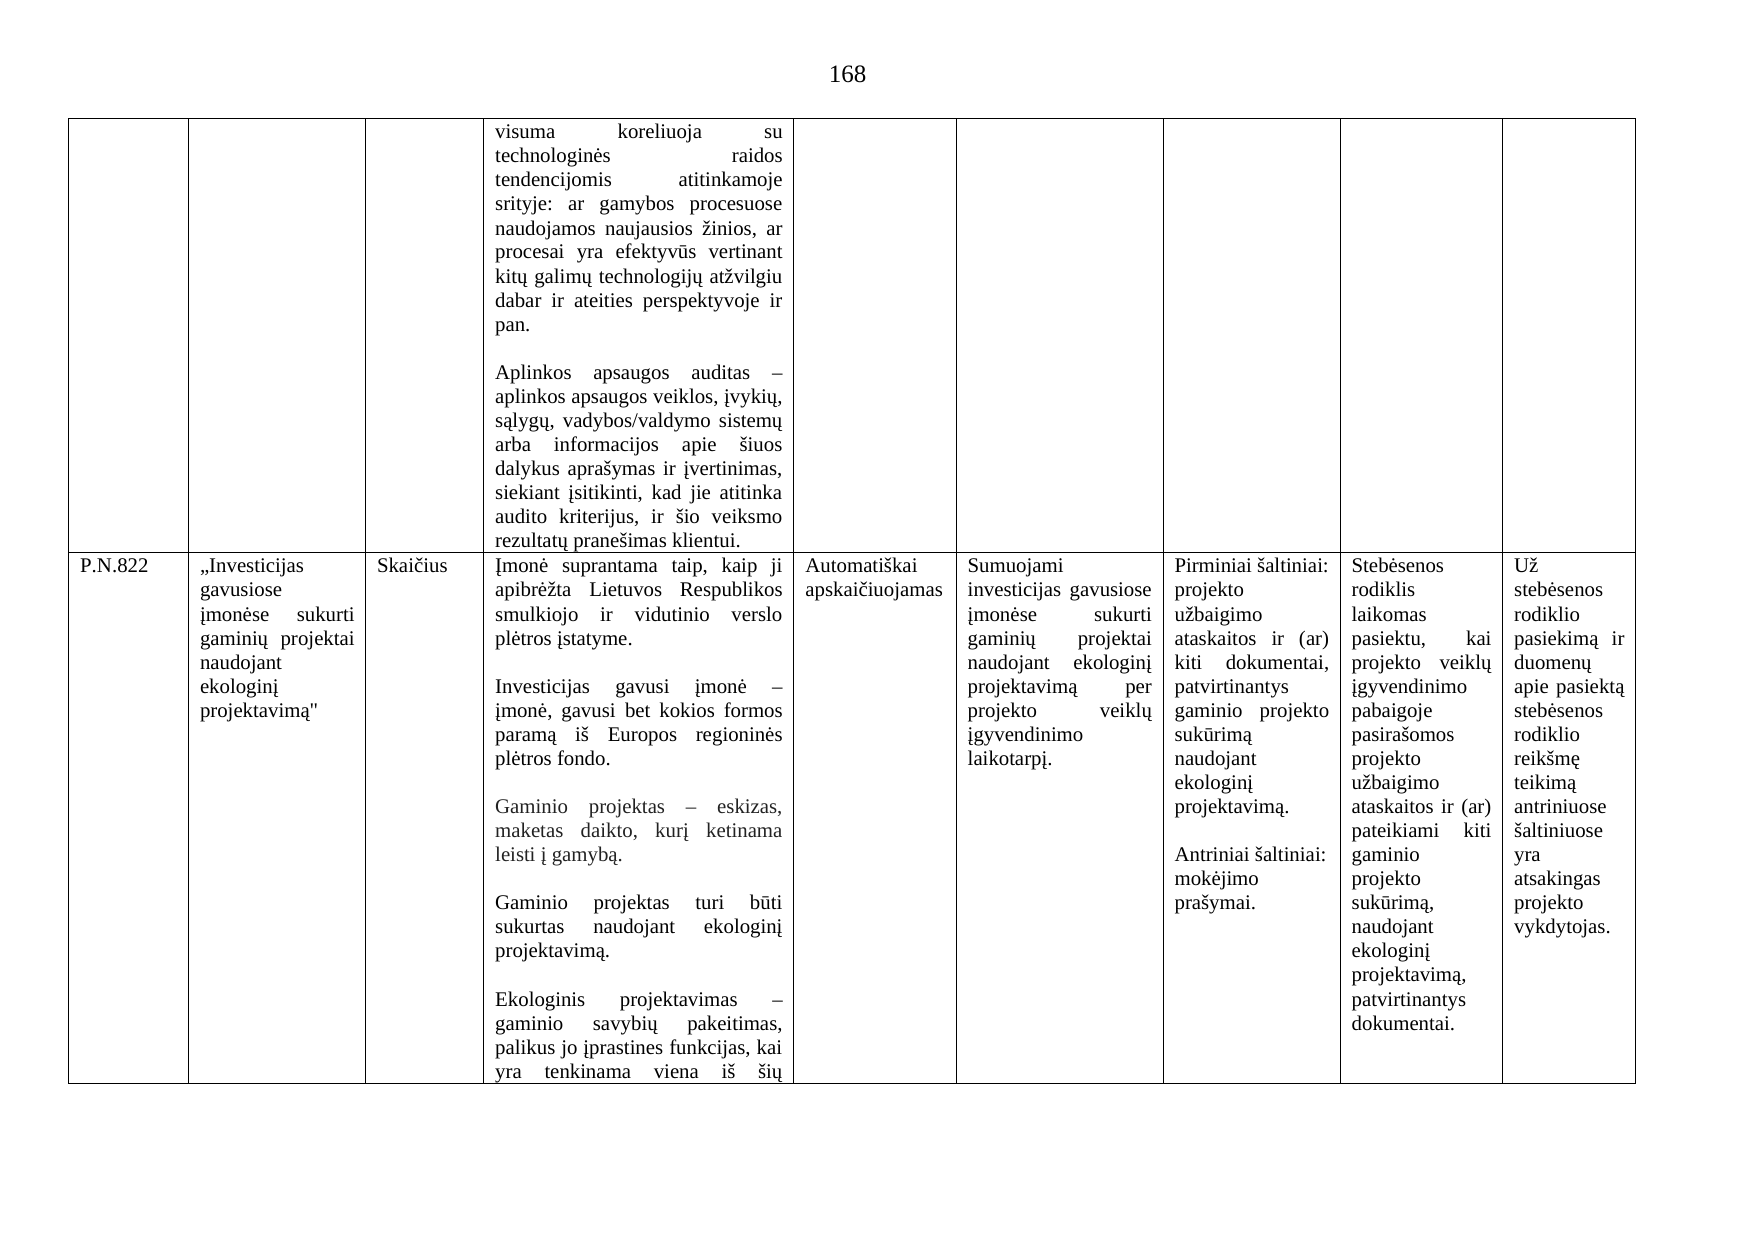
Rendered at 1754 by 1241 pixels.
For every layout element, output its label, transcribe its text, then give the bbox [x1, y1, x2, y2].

table_cell [1503, 119, 1635, 552]
table_cell Stebėsenos rodiklis laikomas pasiektu, kai projekto veiklų įgyvendinimo pabaigoje pasirašomos projekto užbaigimo ataskaitos ir (ar) pateikiami kiti gaminio projekto sukūrimą, naudojant ekologinį projektavimą, patvirtinantys dokumentai. [1341, 553, 1502, 1083]
table_cell [69, 119, 188, 552]
table_cell [1164, 119, 1340, 552]
table_cell [957, 119, 1163, 552]
table_cell „Investicijas gavusiose įmonėse sukurti gaminių projektai naudojant ekologinį projektavimą" [189, 553, 365, 1083]
table_cell P.N.822 [69, 553, 188, 1083]
table_cell Skaičius [366, 553, 483, 1083]
table_cell [366, 119, 483, 552]
table_cell [794, 119, 956, 552]
table_cell [189, 119, 365, 552]
table_cell Už stebėsenos rodiklio pasiekimą ir duomenų apie pasiektą stebėsenos rodiklio reikšmę teikimą antriniuose šaltiniuose yra atsakingas projekto vykdytojas. [1503, 553, 1635, 1083]
table_cell visuma koreliuoja su technologinės raidos tendencijomis atitinkamoje srityje: ar gamybos procesuose naudojamos naujausios žinios, ar procesai yra efektyvūs vertinant kitų galimų technologijų atžvilgiu dabar ir ateities perspektyvoje ir pan. Aplinkos apsaugos auditas – aplinkos apsaugos veiklos, įvykių, sąlygų, vadybos/valdymo sistemų arba informacijos apie šiuos dalykus aprašymas ir įvertinimas, siekiant įsitikinti, kad jie atitinka audito kriterijus, ir šio veiksmo rezultatų pranešimas klientui. [484, 119, 793, 552]
table_cell Automatiškai apskaičiuojamas [794, 553, 956, 1083]
table_cell [1341, 119, 1502, 552]
table_cell Pirminiai šaltiniai: projekto užbaigimo ataskaitos ir (ar) kiti dokumentai, patvirtinantys gaminio projekto sukūrimą naudojant ekologinį projektavimą. Antriniai šaltiniai: mokėjimo prašymai. [1164, 553, 1340, 1083]
table_cell Sumuojami investicijas gavusiose įmonėse sukurti gaminių projektai naudojant ekologinį projektavimą per projekto veiklų įgyvendinimo laikotarpį. [957, 553, 1163, 1083]
table_cell Įmonė suprantama taip, kaip ji apibrėžta Lietuvos Respublikos smulkiojo ir vidutinio verslo plėtros įstatyme. Investicijas gavusi įmonė – įmonė, gavusi bet kokios formos paramą iš Europos regioninės plėtros fondo. Gaminio projektas – eskizas, maketas daikto, kurį ketinama leisti į gamybą. Gaminio projektas turi būti sukurtas naudojant ekologinį projektavimą. Ekologinis projektavimas – gaminio savybių pakeitimas, palikus jo įprastines funkcijas, kai yra tenkinama viena iš šių [484, 553, 793, 1083]
